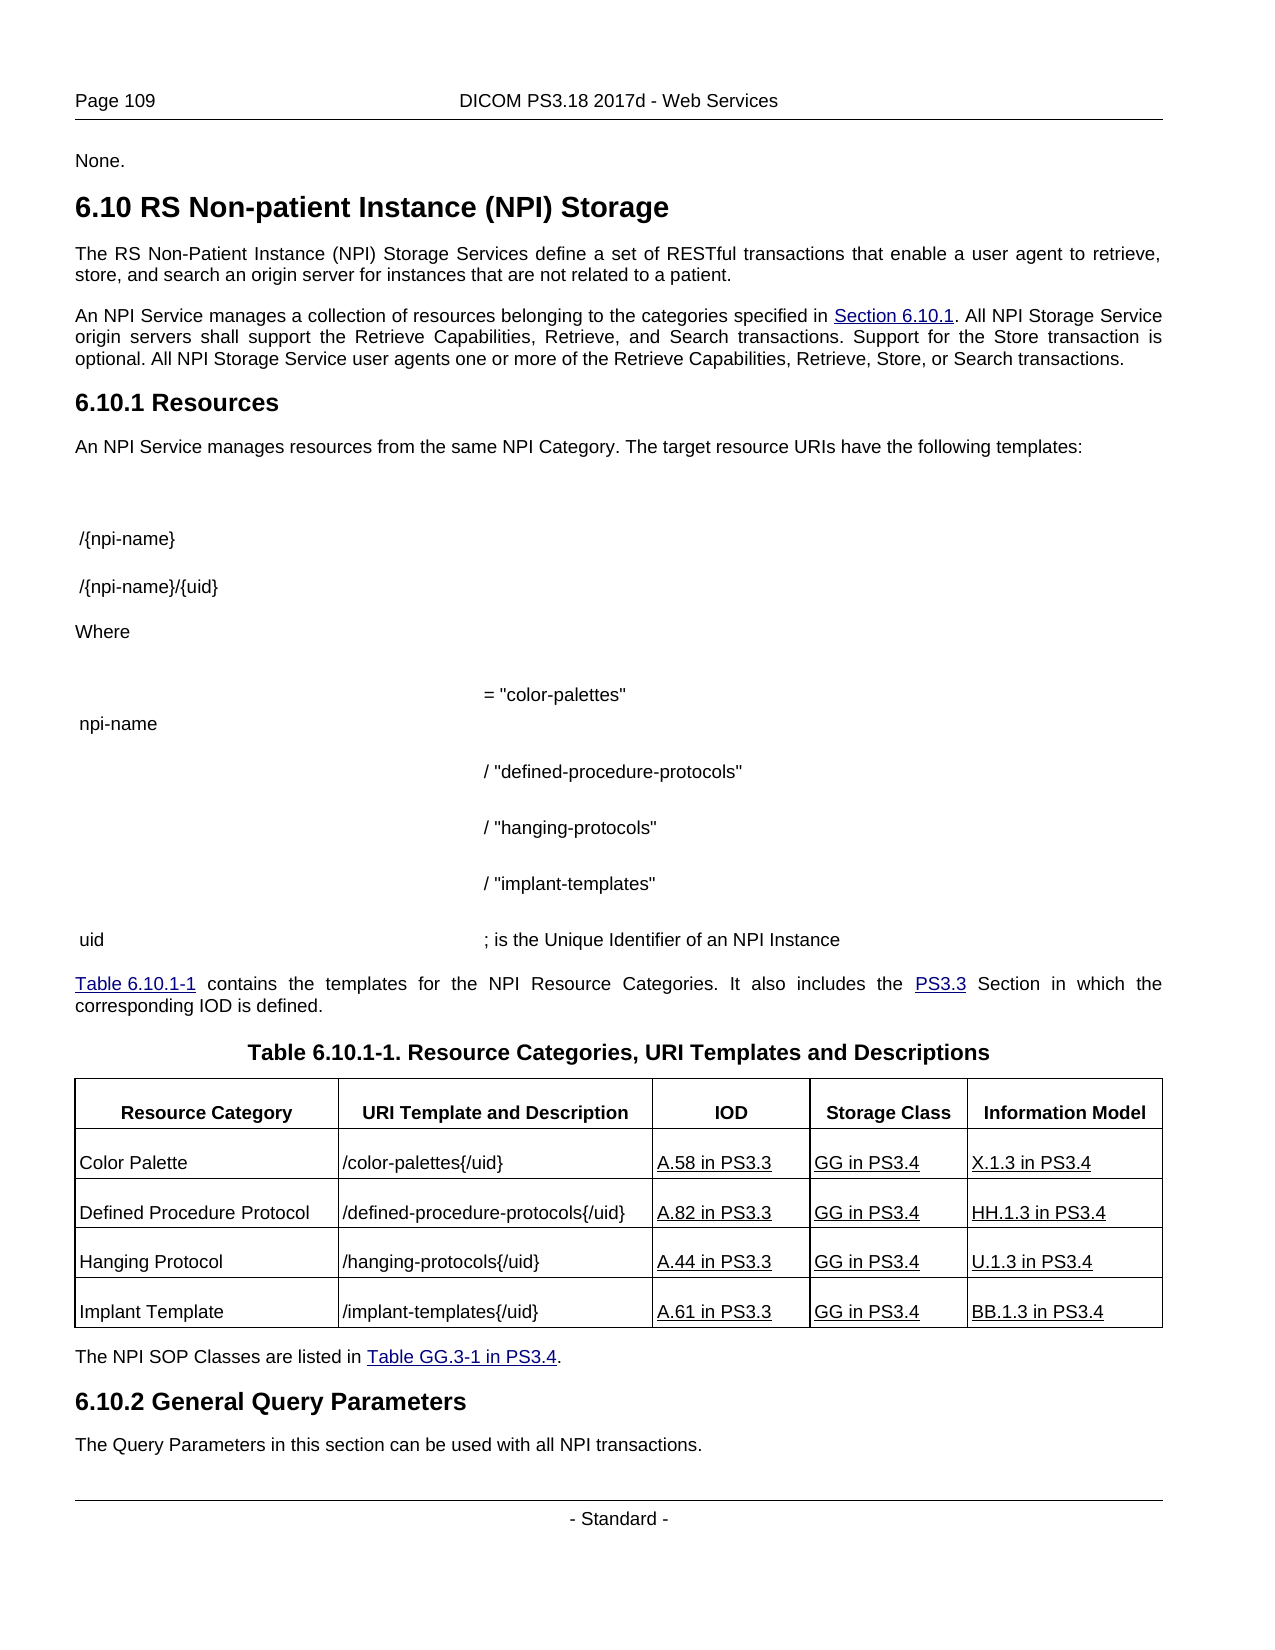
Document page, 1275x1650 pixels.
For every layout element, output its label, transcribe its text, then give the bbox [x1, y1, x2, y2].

text Table 6.10.1-1 contains the templates for the NPI Resource Categories. It also includes the PS3.3 Section in which the corresponding IOD is defined. [75, 973, 1162, 1016]
table_cell Hanging Protocol [76, 1228, 338, 1277]
text An NPI Service manages a collection of resources belonging to the categories specified in Section 6.10.1. All NPI Storage Service origin servers shall support the Retrieve Capabilities, Retrieve, and Search transactions. Support for the Store transaction is optional. All NPI Storage Service user agents one or more of the Retrieve Capabilities, Retrieve, Store, or Search transactions. [75, 304, 1162, 369]
text None. [75, 150, 1162, 172]
table_cell uid [75, 906, 479, 954]
table_cell /hanging-protocols{/uid} [339, 1228, 652, 1277]
table_cell U.1.3 in PS3.4 [968, 1228, 1162, 1277]
table_cell Color Palette [76, 1129, 338, 1177]
table_cell / "implant-templates" [480, 850, 1162, 906]
table_cell A.58 in PS3.3 [653, 1129, 809, 1177]
table_cell /defined-procedure-protocols{/uid} [339, 1179, 652, 1227]
text 6.10.1 Resources [75, 388, 1162, 417]
text The NPI SOP Classes are listed in Table GG.3-1 in PS3.4. [75, 1346, 1162, 1368]
table_cell /implant-templates{/uid} [339, 1278, 652, 1327]
text An NPI Service manages resources from the same NPI Category. The target resource URIs have the following templates: [75, 435, 1162, 457]
text Where [75, 621, 1162, 642]
table_cell A.82 in PS3.3 [653, 1179, 809, 1227]
table_cell /color-palettes{/uid} [339, 1129, 652, 1177]
table_cell Implant Template [76, 1278, 338, 1327]
table_cell GG in PS3.4 [811, 1278, 967, 1327]
table_cell X.1.3 in PS3.4 [968, 1129, 1162, 1177]
table_cell GG in PS3.4 [811, 1228, 967, 1277]
table_cell Defined Procedure Protocol [76, 1179, 338, 1227]
table_cell [75, 794, 479, 850]
table_header npi-name [75, 661, 479, 738]
table_cell GG in PS3.4 [811, 1129, 967, 1177]
text The RS Non-Patient Instance (NPI) Storage Services define a set of RESTful transactions that enable a user agent to retrieve, store, and search an origin server for instances that are not related to a patient. [75, 243, 1162, 286]
table_header Resource Category [76, 1079, 338, 1128]
table_header Storage Class [811, 1079, 967, 1128]
table_header = "color-palettes" [480, 661, 1162, 738]
table_cell A.61 in PS3.3 [653, 1278, 809, 1327]
table_cell HH.1.3 in PS3.4 [968, 1179, 1162, 1227]
table_header /{npi-name} [75, 476, 1162, 553]
table_header Information Model [968, 1079, 1162, 1128]
text The Query Parameters in this section can be used with all NPI transactions. [75, 1434, 1162, 1456]
text Table 6.10.1-1. Resource Categories, URI Templates and Descriptions [75, 1039, 1162, 1064]
table_cell /{npi-name}/{uid} [75, 553, 1162, 602]
table_cell [75, 850, 479, 906]
table_cell / "hanging-protocols" [480, 794, 1162, 850]
table_cell [75, 738, 479, 794]
table_cell ; is the Unique Identifier of an NPI Instance [480, 906, 1162, 954]
table_cell / "defined-procedure-protocols" [480, 738, 1162, 794]
table_header URI Template and Description [339, 1079, 652, 1128]
table_header IOD [653, 1079, 809, 1128]
table_cell BB.1.3 in PS3.4 [968, 1278, 1162, 1327]
table_cell A.44 in PS3.3 [653, 1228, 809, 1277]
table_cell GG in PS3.4 [811, 1179, 967, 1227]
text 6.10.2 General Query Parameters [75, 1387, 1162, 1415]
text 6.10 RS Non-patient Instance (NPI) Storage [75, 190, 1162, 224]
